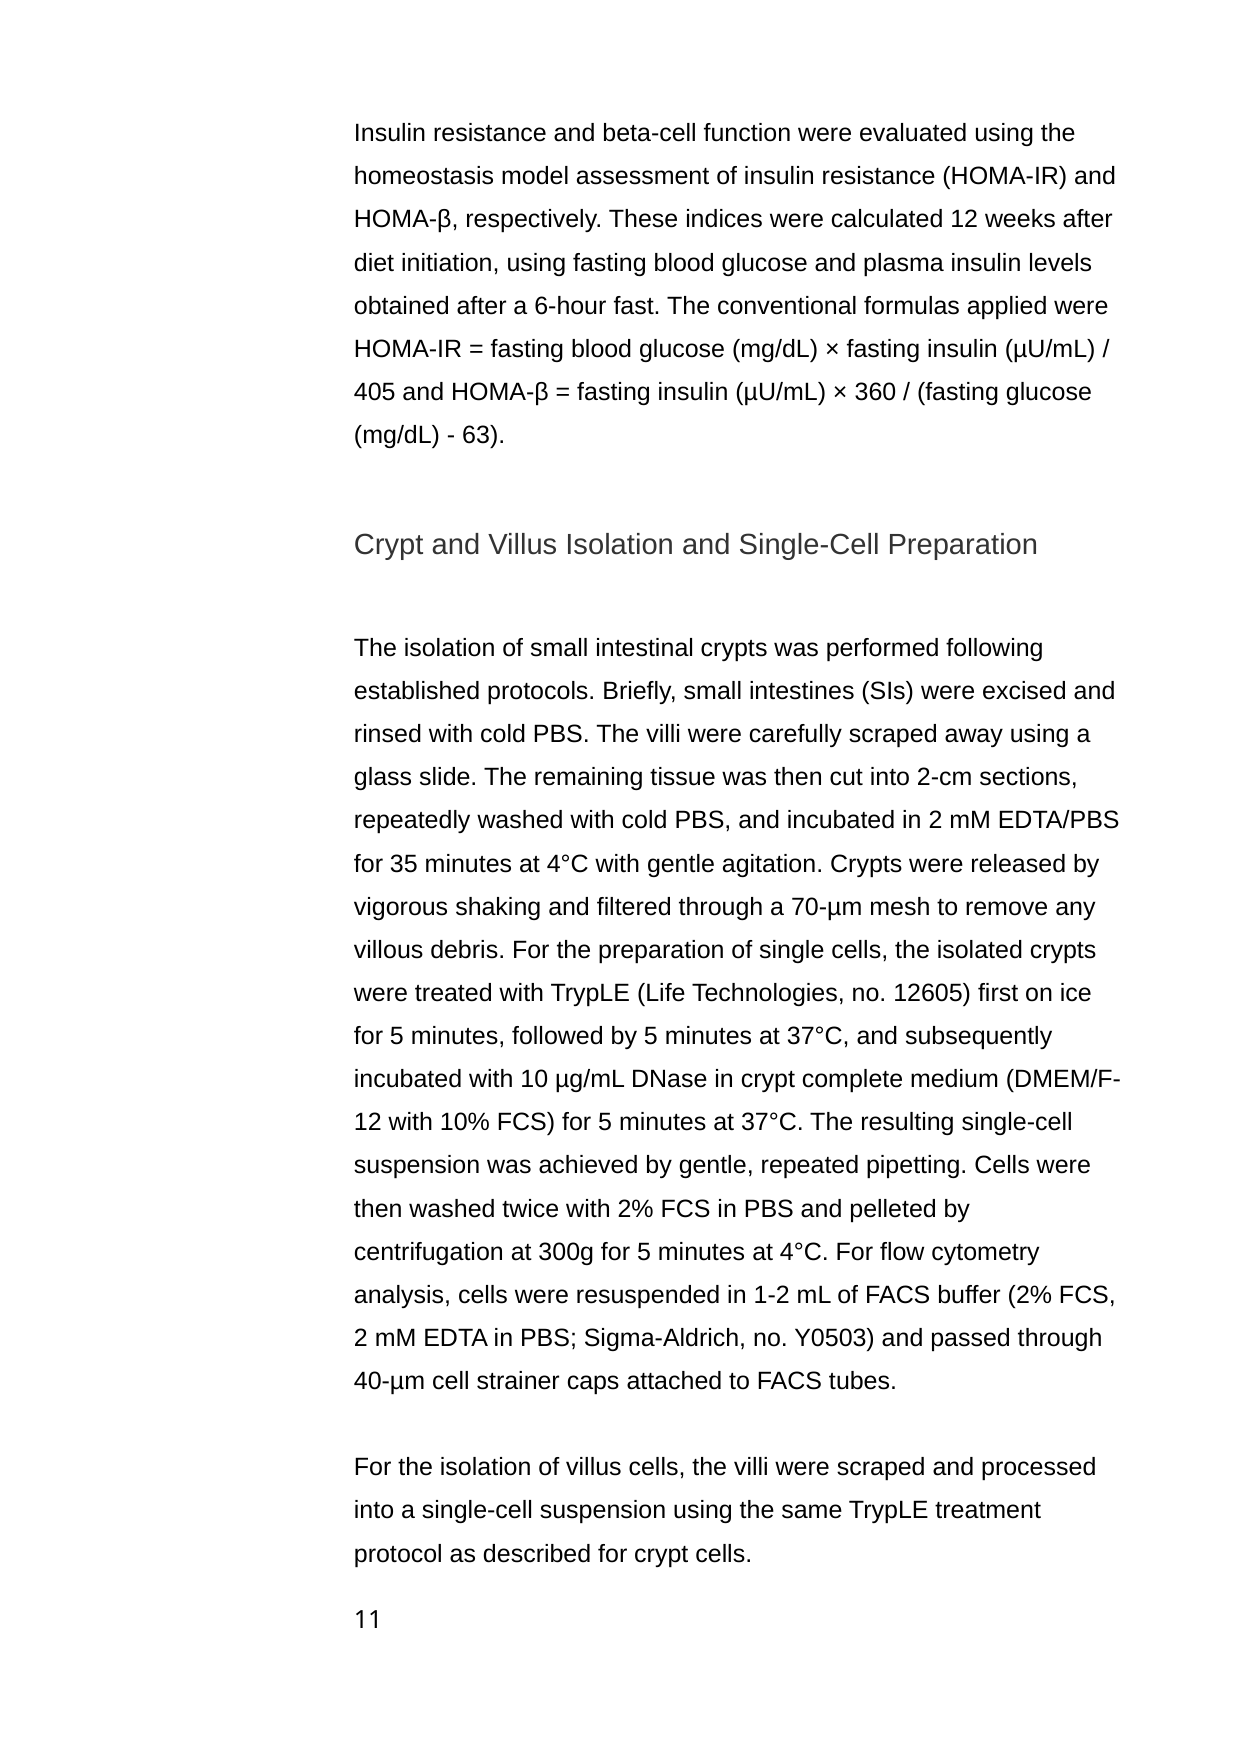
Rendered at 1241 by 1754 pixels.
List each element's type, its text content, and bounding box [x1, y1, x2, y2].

text The isolation of small intestinal crypts was performed following established protocols. Briefly, small intestines (SIs) were excised and rinsed with cold PBS. The villi were carefully scraped away using a glass slide. The remaining tissue was then cut into 2-cm sections, repeatedly washed with cold PBS, and incubated in 2 mM EDTA/PBS for 35 minutes at 4°C with gentle agitation. Crypts were released by vigorous shaking and filtered through a 70-µm mesh to remove any villous debris. For the preparation of single cells, the isolated crypts were treated with TrypLE (Life Technologies, no. 12605) first on ice for 5 minutes, followed by 5 minutes at 37°C, and subsequently incubated with 10 µg/mL DNase in crypt complete medium (DMEM/F-12 with 10% FCS) for 5 minutes at 37°C. The resulting single-cell suspension was achieved by gentle, repeated pipetting. Cells were then washed twice with 2% FCS in PBS and pelleted by centrifugation at 300g for 5 minutes at 4°C. For flow cytometry analysis, cells were resuspended in 1-2 mL of FACS buffer (2% FCS, 2 mM EDTA in PBS; Sigma-Aldrich, no. Y0503) and passed through 40-µm cell strainer caps attached to FACS tubes. [354, 633, 1122, 1395]
text For the isolation of villus cells, the villi were scraped and processed into a single-cell suspension using the same TrypLE treatment protocol as described for crypt cells. [354, 1452, 1122, 1567]
subtitle Crypt and Villus Isolation and Single-Cell Preparation [354, 527, 1122, 561]
text Insulin resistance and beta-cell function were evaluated using the homeostasis model assessment of insulin resistance (HOMA-IR) and HOMA-β, respectively. These indices were calculated 12 weeks after diet initiation, using fasting blood glucose and plasma insulin levels obtained after a 6-hour fast. The conventional formulas applied were HOMA-IR = fasting blood glucose (mg/dL) × fasting insulin (µU/mL) / 405 and HOMA-β = fasting insulin (µU/mL) × 360 / (fasting glucose (mg/dL) - 63). [354, 118, 1122, 449]
